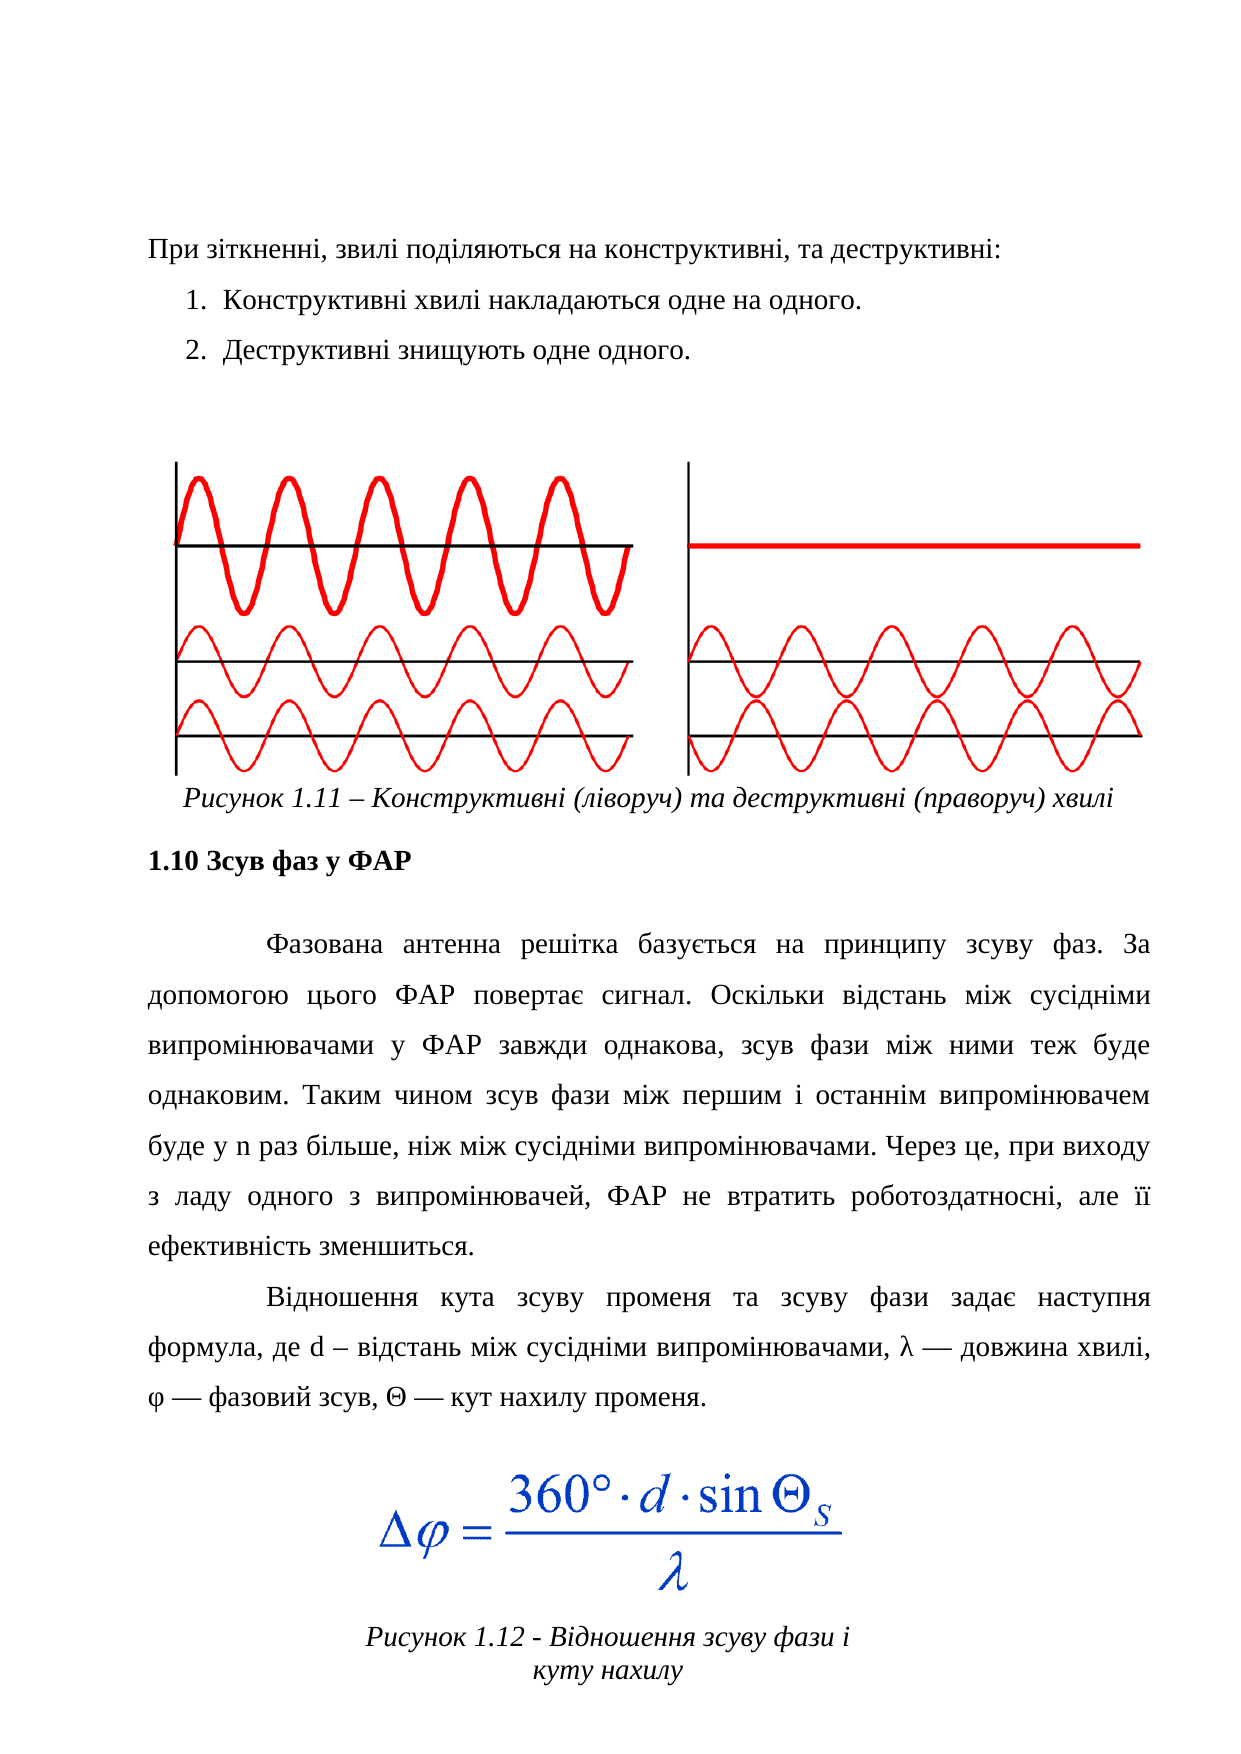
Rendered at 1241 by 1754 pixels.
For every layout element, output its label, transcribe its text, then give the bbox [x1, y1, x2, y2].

text Рисунок 1.12 - Відношення зсуву фази і куту нахилу [347, 1619, 871, 1686]
list Деструктивні знищують одне одного. [185, 332, 1152, 366]
text Відношення кута зсуву променя та зсуву фази задає наступня формула, де d – відстань між сусідніми випромінювачами, λ — довжина хвилі, φ — фазовий зсув, Θ — кут нахилу променя. [148, 1279, 1152, 1413]
text Рисунок 1.11 – Конструктивні (ліворуч) та деструктивні (праворуч) хвилі [148, 781, 1152, 814]
text При зіткненні, звилі поділяються на конструктивні, та деструктивні: [148, 231, 1152, 265]
picture [147, 445, 1152, 781]
picture [347, 1453, 872, 1619]
subtitle 1.10 Зсув фаз у ФАР [148, 843, 1152, 876]
list Конструктивні хвилі накладаються одне на одного. [185, 282, 1152, 315]
text Фазована антенна решітка базується на принципу зсуву фаз. За допомогою цього ФАР повертає сигнал. Оскільки відстань між сусідніми випромінювачами у ФАР завжди однакова, зсув фази між ними теж буде однаковим. Таким чином зсув фази між першим і останнім випромінювачем буде у n раз більше, ніж між сусідніми випромінювачами. Через це, при виходу з ладу одного з випромінювачей, ФАР не втратить роботоздатносні, але її ефективність зменшиться. [148, 927, 1152, 1262]
